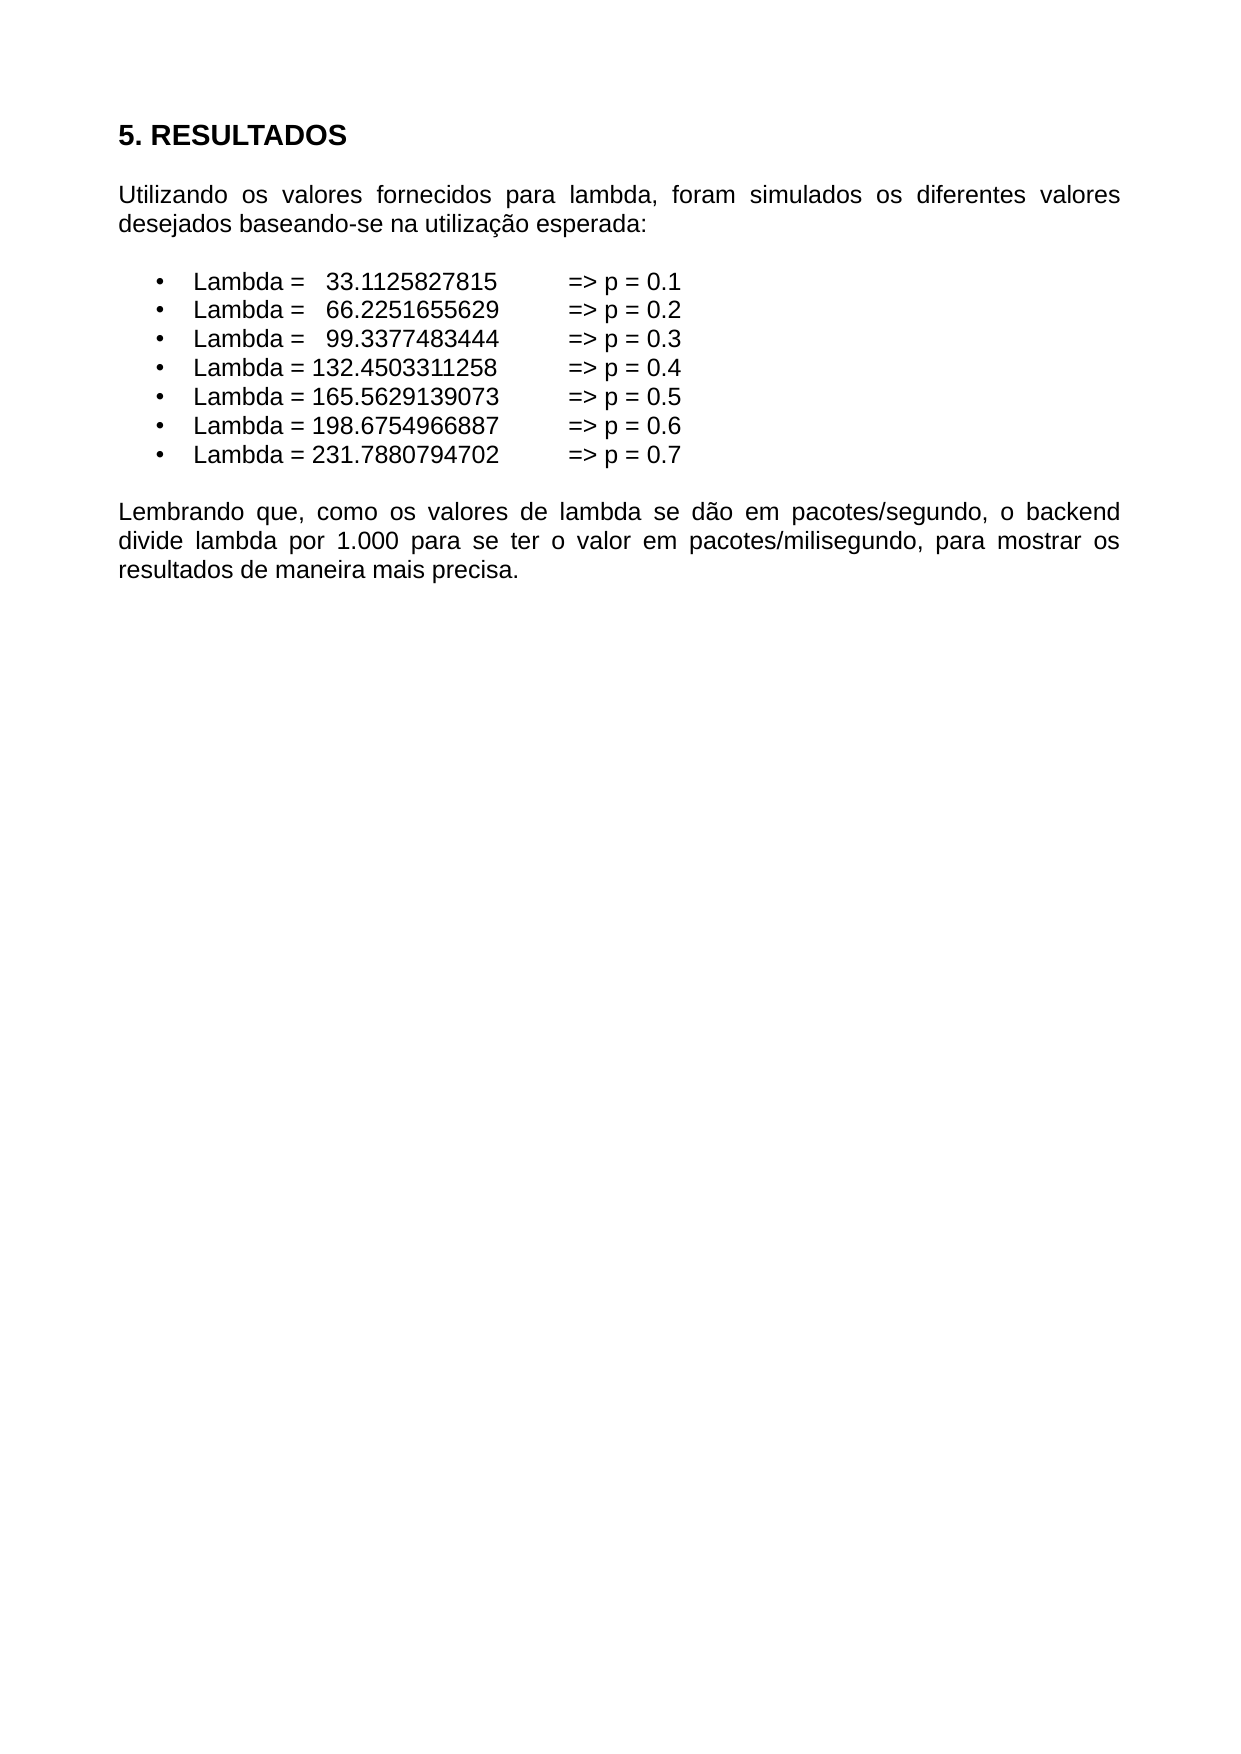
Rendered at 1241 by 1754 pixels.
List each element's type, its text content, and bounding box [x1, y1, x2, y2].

list Lambda = 165.5629139073 => p = 0.5 [156, 382, 1122, 411]
list Lambda = 33.1125827815 => p = 0.1 [156, 267, 1122, 296]
list Lambda = 231.7880794702 => p = 0.7 [156, 440, 1122, 469]
list Lambda = 198.6754966887 => p = 0.6 [156, 411, 1122, 440]
text Lembrando que, como os valores de lambda se dão em pacotes/segundo, o backend divide lambda por 1.000 para se ter o valor em pacotes/milisegundo, para mostrar os resultados de maneira mais precisa. [118, 497, 1122, 584]
list Lambda = 99.3377483444 => p = 0.3 [156, 324, 1122, 353]
list Lambda = 132.4503311258 => p = 0.4 [156, 353, 1122, 382]
text Utilizando os valores fornecidos para lambda, foram simulados os diferentes valores desejados baseando-se na utilização esperada: [118, 180, 1122, 238]
list Lambda = 66.2251655629 => p = 0.2 [156, 296, 1122, 324]
text 5. RESULTADOS [118, 118, 1122, 152]
